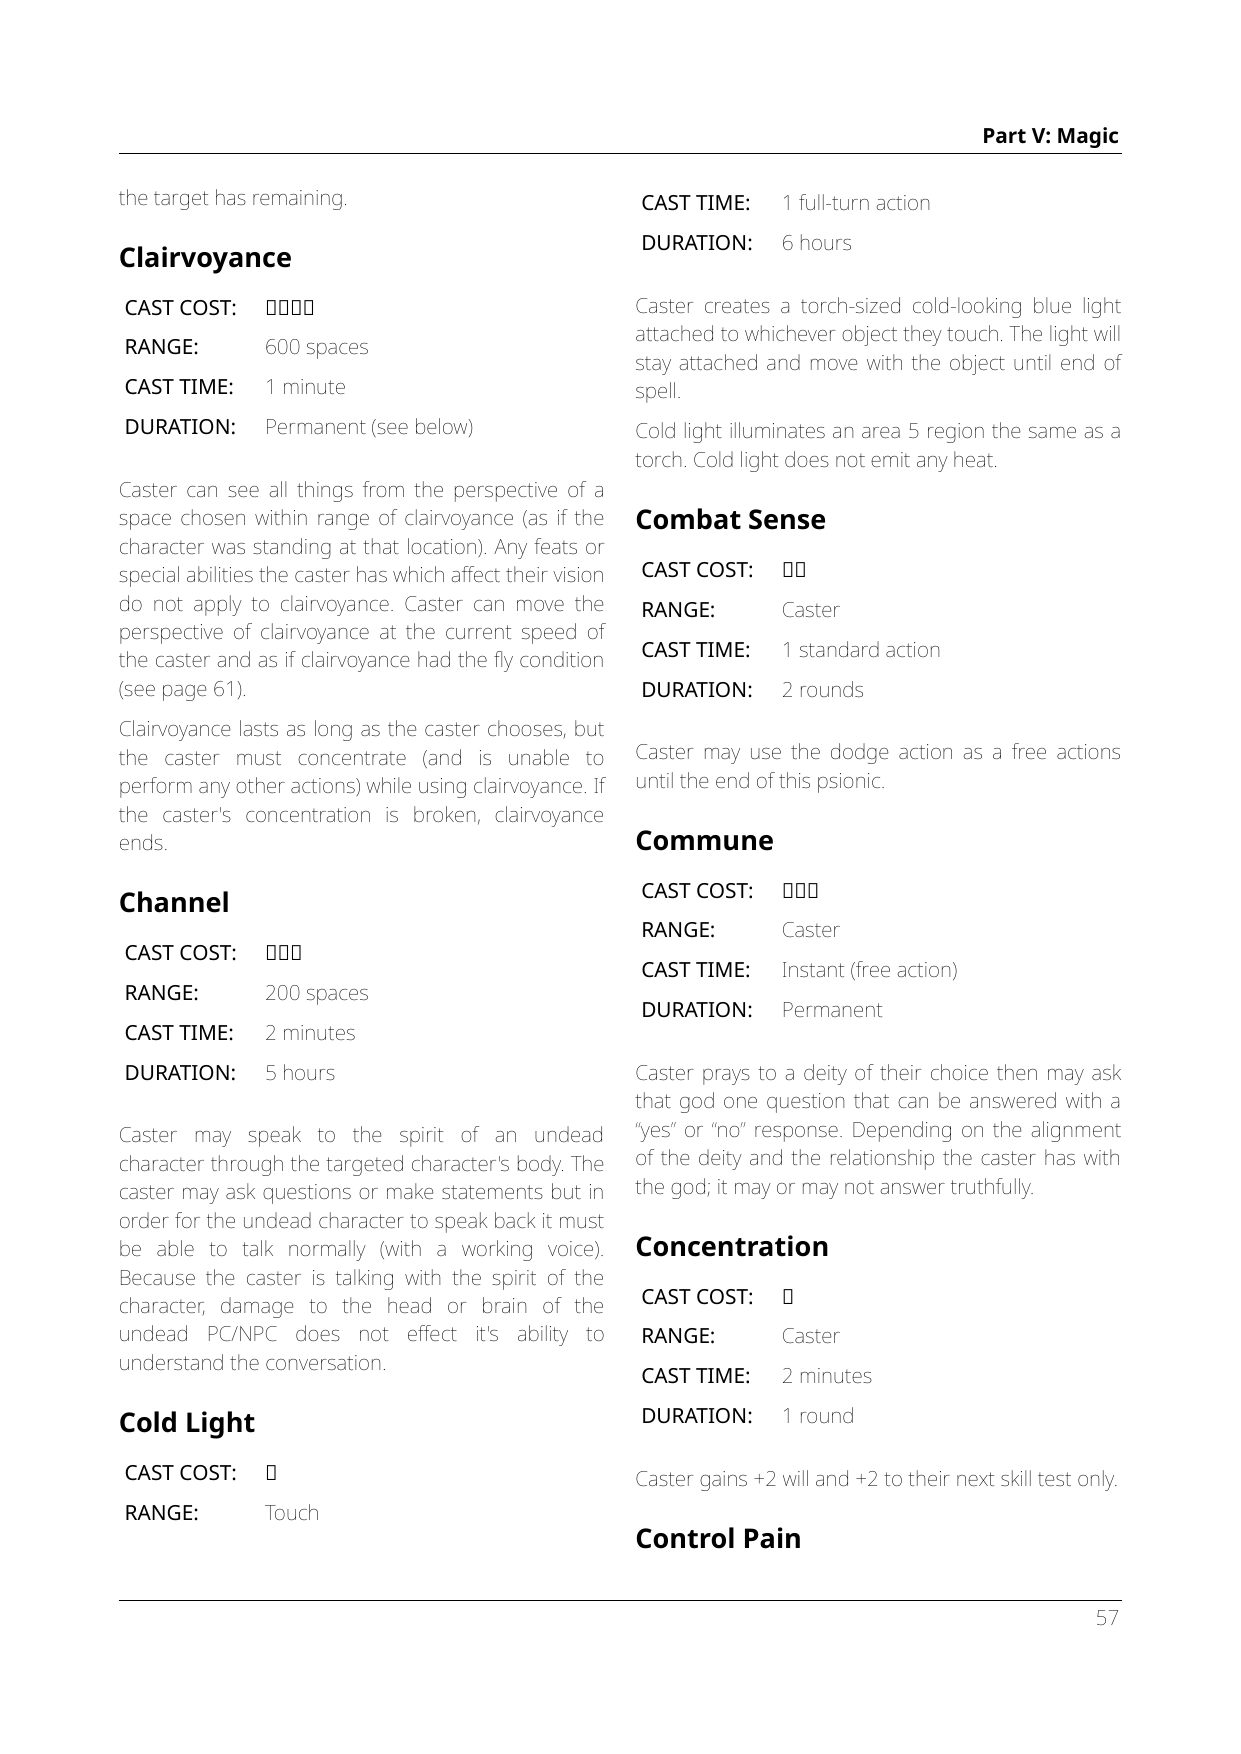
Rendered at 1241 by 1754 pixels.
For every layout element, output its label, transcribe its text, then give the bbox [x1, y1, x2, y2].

table_cell Permanent [776, 990, 1122, 1029]
table_header  [776, 870, 1122, 910]
table_cell CAST TIME: [635, 950, 776, 990]
table_cell Instant (free action) [776, 950, 1122, 990]
table_header  [259, 1452, 605, 1492]
table_cell 5 hours [259, 1052, 605, 1092]
table_cell CAST TIME: [119, 1012, 259, 1052]
text Caster may speak to the spirit of an undead character through the targeted character's body. The caster may ask questions or make statements but in order for the undead character to speak back it must be able to talk normally (with a working voice). Because the caster is talking with the spirit of the character, damage to the head or brain of the undead PC/NPC does not effect it's ability to understand the conversation. [118, 1092, 605, 1376]
table_cell DURATION: [119, 407, 259, 446]
table_header  [259, 287, 605, 327]
table_header  [776, 1276, 1122, 1316]
table_cell CAST TIME: [119, 367, 259, 407]
table_cell DURATION: [635, 990, 776, 1029]
table_cell 2 rounds [776, 669, 1122, 709]
text Caster gains +2 will and +2 to their next skill test only. [635, 1436, 1122, 1492]
table_cell DURATION: [119, 1052, 259, 1092]
table_cell RANGE: [635, 910, 776, 950]
text Caster prays to a deity of their choice then may ask that god one question that can be answered with a “yes” or “no” response. Depending on the alignment of the deity and the relationship the caster has with the god; it may or may not answer truthfully. [635, 1029, 1122, 1200]
table_cell 600 spaces [259, 327, 605, 367]
text Channel [118, 883, 605, 920]
table_cell DURATION: [635, 223, 776, 262]
text the target has remaining. [118, 183, 605, 211]
table_cell 2 minutes [776, 1356, 1122, 1396]
table_cell RANGE: [119, 972, 259, 1012]
text Combat Sense [635, 500, 1122, 537]
table_cell 2 minutes [259, 1012, 605, 1052]
table_cell RANGE: [119, 1492, 259, 1532]
table_header CAST COST: [119, 933, 259, 972]
text Caster may use the dodge action as a free actions until the end of this psionic. [635, 709, 1122, 794]
table_cell CAST TIME: [635, 629, 776, 669]
text Concentration [635, 1227, 1122, 1264]
table_cell Caster [776, 910, 1122, 950]
table_cell 1 round [776, 1396, 1122, 1436]
table_cell Caster [776, 589, 1122, 629]
text Cold light illuminates an area 5 region the same as a torch. Cold light does not emit any heat. [635, 417, 1122, 473]
table_cell DURATION: [635, 1396, 776, 1436]
text Control Pain [635, 1519, 1122, 1556]
text Caster can see all things from the perspective of a space chosen within range of clairvoyance (as if the character was standing at that location). Any feats or special abilities the caster has which affect their vision do not apply to clairvoyance. Caster can move the perspective of clairvoyance at the current speed of the caster and as if clairvoyance had the fly condition (see page 42). [118, 446, 605, 702]
text Clairvoyance lasts as long as the caster chooses, but the caster must concentrate (and is unable to perform any other actions) while using clairvoyance. If the caster's concentration is broken, clairvoyance ends. [118, 714, 605, 857]
table_cell RANGE: [119, 327, 259, 367]
table_cell 6 hours [776, 223, 1122, 262]
text Caster creates a torch-sized cold-looking blue light attached to whichever object they touch. The light will stay attached and move with the object until end of spell. [635, 262, 1122, 404]
table_cell Permanent (see below) [259, 407, 605, 446]
table_cell 1 minute [259, 367, 605, 407]
table_header CAST COST: [635, 549, 776, 589]
table_cell CAST TIME: [635, 183, 776, 222]
text Clairvoyance [118, 238, 605, 275]
table_cell 1 full-turn action [776, 183, 1122, 222]
table_cell Caster [776, 1316, 1122, 1356]
table_header  [776, 549, 1122, 589]
table_header CAST COST: [119, 1452, 259, 1492]
table_header CAST COST: [635, 870, 776, 910]
table_cell RANGE: [635, 1316, 776, 1356]
table_cell 200 spaces [259, 972, 605, 1012]
text Cold Light [118, 1403, 605, 1440]
table_header CAST COST: [635, 1276, 776, 1316]
table_cell 1 standard action [776, 629, 1122, 669]
table_header  [259, 933, 605, 972]
text Commune [635, 821, 1122, 858]
table_header CAST COST: [119, 287, 259, 327]
table_cell DURATION: [635, 669, 776, 709]
table_cell CAST TIME: [635, 1356, 776, 1396]
table_cell RANGE: [635, 589, 776, 629]
table_cell Touch [259, 1492, 605, 1532]
